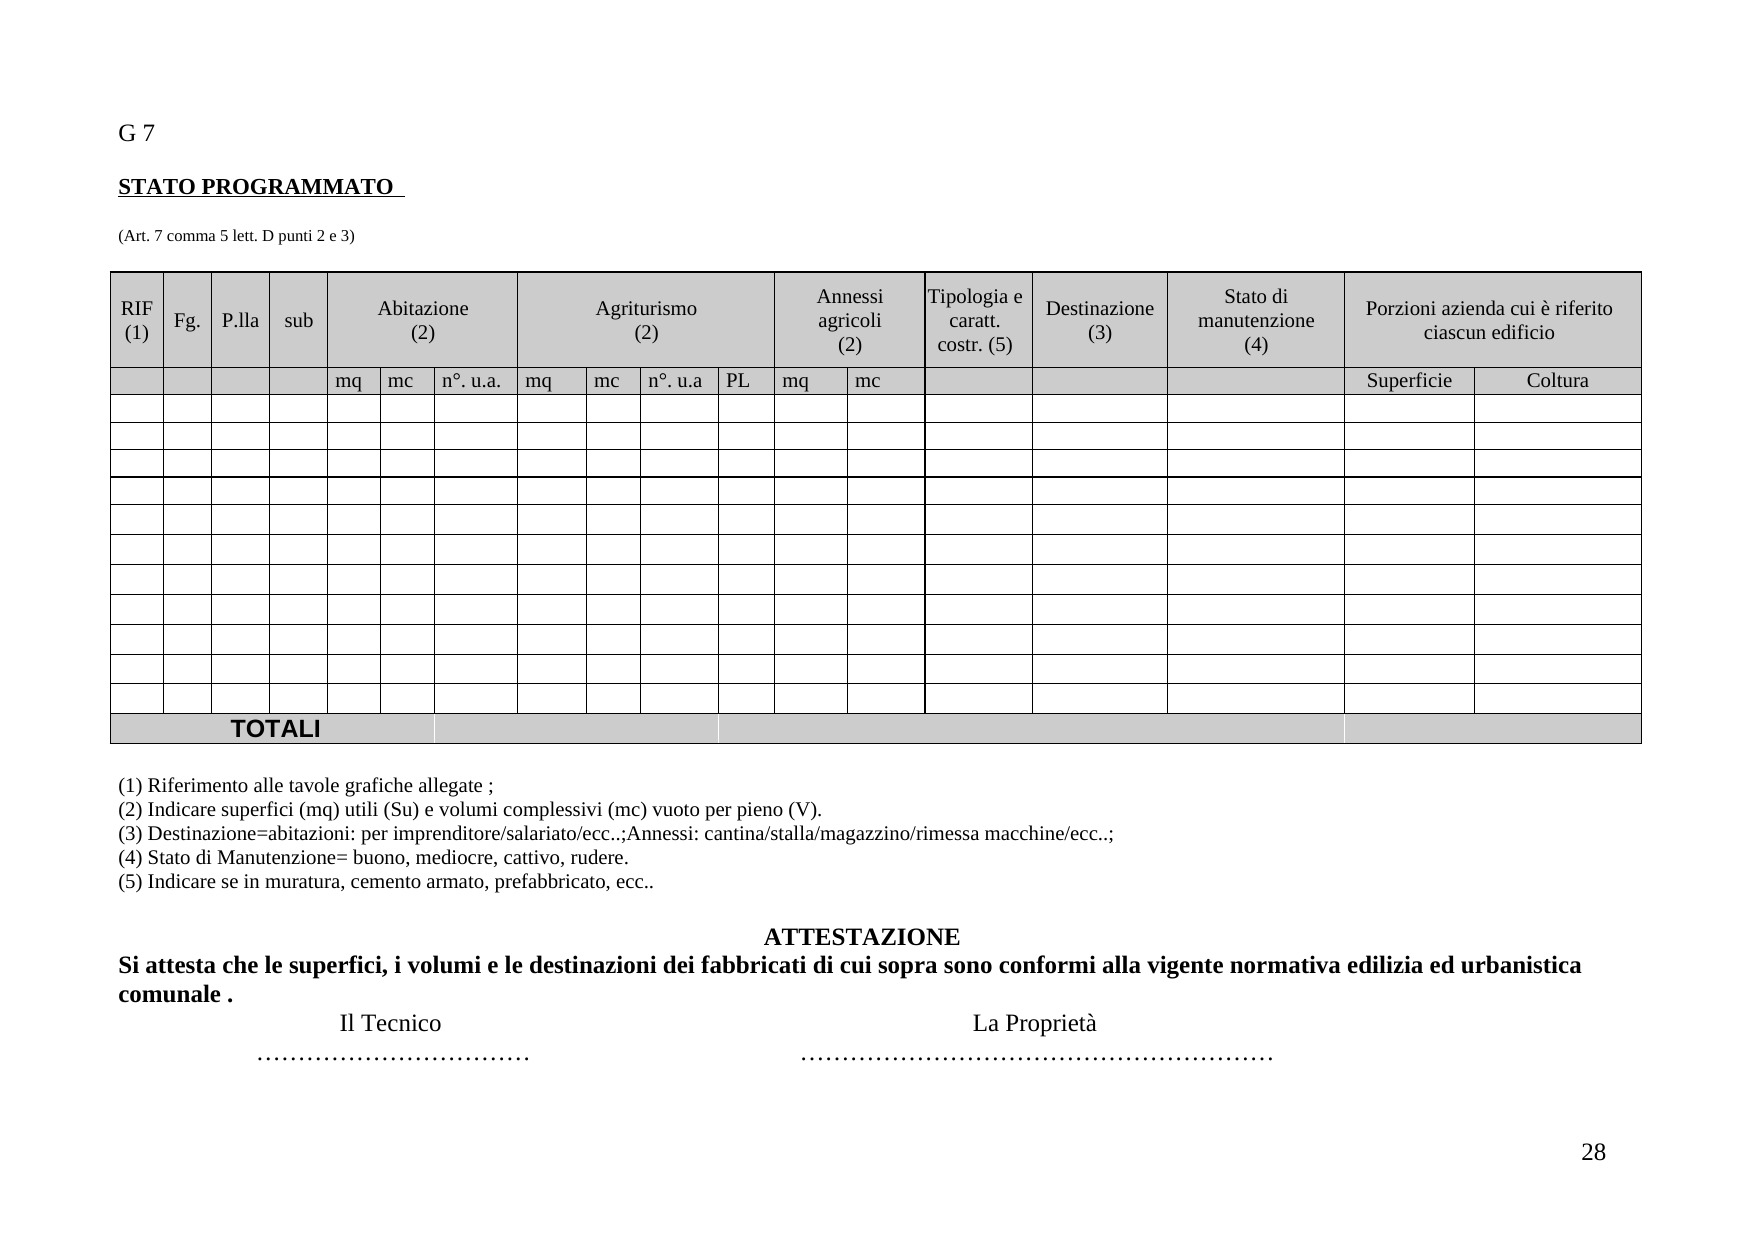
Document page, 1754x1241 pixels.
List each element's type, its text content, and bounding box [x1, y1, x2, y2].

table_cell [926, 423, 1032, 449]
table_cell [775, 450, 847, 476]
table_cell [164, 478, 211, 504]
table_cell [719, 478, 774, 504]
table_cell [1345, 714, 1474, 743]
table_cell [587, 423, 640, 449]
table_cell [381, 450, 434, 476]
table_cell [775, 565, 847, 594]
table_cell [518, 655, 586, 683]
table_cell [641, 565, 718, 594]
table_cell [164, 625, 211, 653]
table_cell [212, 684, 269, 713]
table_cell [848, 450, 924, 476]
table_cell [925, 714, 1032, 743]
table_cell [1033, 368, 1167, 394]
table_cell [1475, 565, 1641, 594]
table_cell [435, 423, 517, 449]
table_cell [587, 395, 640, 422]
list (1) Riferimento alle tavole grafiche allegate ; [118, 773, 1606, 797]
table_cell [164, 368, 211, 394]
table_header RIF (1) [111, 273, 163, 367]
table_cell [518, 450, 586, 476]
table_cell [1168, 535, 1344, 564]
table_cell [775, 535, 847, 564]
table_cell [270, 684, 327, 713]
table_cell [587, 625, 640, 653]
table_header Tipologia e caratt. costr. (5) [926, 273, 1032, 367]
table_cell [435, 595, 517, 624]
table_cell [719, 395, 774, 422]
table_cell [1033, 684, 1167, 713]
list (5) Indicare se in muratura, cemento armato, prefabbricato, ecc.. [118, 869, 1606, 893]
table_cell [719, 595, 774, 624]
table_cell [719, 505, 774, 534]
table_cell [518, 423, 586, 449]
table_cell [1168, 625, 1344, 653]
table_cell [1345, 595, 1474, 624]
table_cell [1168, 395, 1344, 422]
table_cell [1033, 565, 1167, 594]
table_cell [1345, 478, 1474, 504]
table_cell [212, 395, 269, 422]
table_cell [848, 505, 924, 534]
table_cell [775, 423, 847, 449]
table_cell mq [328, 368, 380, 394]
table_cell [270, 625, 327, 653]
table_cell [926, 535, 1032, 564]
table_cell [719, 655, 774, 683]
table_cell [518, 478, 586, 504]
text G 7 [118, 118, 1606, 147]
table_cell [1345, 450, 1474, 476]
table_cell [328, 535, 380, 564]
table_cell [518, 505, 586, 534]
table_cell [926, 368, 1032, 394]
subtitle ATTESTAZIONE [118, 922, 1606, 951]
table_cell [270, 423, 327, 449]
table_cell [270, 595, 327, 624]
text Si attesta che le superfici, i volumi e le destinazioni dei fabbricati di cui sopra sono conformi alla vigente normativa edilizia ed urbanistica comunale . [118, 951, 1606, 1008]
table_cell mc [587, 368, 640, 394]
table_cell [1168, 450, 1344, 476]
table_cell [775, 478, 847, 504]
table_cell [719, 450, 774, 476]
table_cell [164, 423, 211, 449]
table_cell [435, 655, 517, 683]
table_cell [164, 684, 211, 713]
table_cell [164, 450, 211, 476]
table_cell [328, 714, 380, 743]
table_cell [1475, 395, 1641, 422]
table_cell [111, 478, 163, 504]
table_cell [1168, 595, 1344, 624]
table_cell [328, 565, 380, 594]
table_cell [926, 684, 1032, 713]
table_cell [518, 565, 586, 594]
table_header P.lla [212, 273, 269, 367]
table_cell [164, 535, 211, 564]
table_cell [1168, 423, 1344, 449]
table_cell [1033, 535, 1167, 564]
table_cell [926, 395, 1032, 422]
list (4) Stato di Manutenzione= buono, mediocre, cattivo, rudere. [118, 845, 1606, 869]
table_cell [926, 565, 1032, 594]
table_cell [1345, 505, 1474, 534]
table_cell [381, 565, 434, 594]
table_header Abitazione (2) [328, 273, 517, 367]
table_cell [1168, 565, 1344, 594]
table_cell [775, 395, 847, 422]
table_cell [435, 450, 517, 476]
table_cell [775, 714, 848, 743]
table_cell [212, 368, 269, 394]
table_cell [435, 478, 517, 504]
table_cell [848, 655, 924, 683]
table_cell [1475, 535, 1641, 564]
table_cell [328, 595, 380, 624]
table_cell [719, 535, 774, 564]
table_cell [381, 684, 434, 713]
table_cell [270, 450, 327, 476]
table_cell [1345, 565, 1474, 594]
table_cell [212, 655, 269, 683]
table_cell [848, 595, 924, 624]
table_cell [1033, 423, 1167, 449]
table_cell [270, 395, 327, 422]
table_cell [641, 655, 718, 683]
table_cell [1168, 368, 1344, 394]
table_cell [328, 423, 380, 449]
table_cell [587, 714, 641, 743]
table_cell [641, 625, 718, 653]
table_cell [381, 625, 434, 653]
table_cell [212, 625, 269, 653]
table_cell [164, 505, 211, 534]
table_cell [848, 423, 924, 449]
table_cell [926, 655, 1032, 683]
table_cell [926, 595, 1032, 624]
table_cell [1032, 714, 1168, 743]
table_cell [111, 625, 163, 653]
table_cell mq [775, 368, 847, 394]
table_cell [641, 535, 718, 564]
table_cell [328, 625, 380, 653]
table_cell [212, 535, 269, 564]
table_cell [111, 535, 163, 564]
table_cell [1345, 535, 1474, 564]
table_cell [435, 535, 517, 564]
table_cell [775, 595, 847, 624]
table_cell [518, 395, 586, 422]
table_cell [1168, 478, 1344, 504]
table_cell [270, 505, 327, 534]
table_cell [641, 684, 718, 713]
table_cell [848, 565, 924, 594]
table_cell [1168, 655, 1344, 683]
table_cell [719, 565, 774, 594]
table_cell [381, 655, 434, 683]
table_cell PL [719, 368, 774, 394]
table_cell [518, 535, 586, 564]
table_header sub [270, 273, 327, 367]
table_cell [587, 535, 640, 564]
table_cell [1033, 395, 1167, 422]
table_cell [1475, 450, 1641, 476]
table_cell [775, 625, 847, 653]
table_cell [212, 450, 269, 476]
table_cell [641, 595, 718, 624]
text STATO PROGRAMMATO [118, 173, 1606, 199]
table_cell [926, 478, 1032, 504]
table_cell [518, 595, 586, 624]
table_cell [381, 505, 434, 534]
table_cell [518, 625, 586, 653]
table_cell [164, 595, 211, 624]
table_cell [641, 505, 718, 534]
table_cell [641, 423, 718, 449]
table_cell [328, 478, 380, 504]
table_cell [111, 684, 163, 713]
table_cell [270, 565, 327, 594]
table_cell [848, 395, 924, 422]
list (3) Destinazione=abitazioni: per imprenditore/salariato/ecc..;Annessi: cantina/stalla/magazzino/rimessa macchine/ecc..; [118, 821, 1606, 845]
table_cell [1475, 595, 1641, 624]
table_cell [164, 565, 211, 594]
table_cell [1033, 450, 1167, 476]
table_cell [641, 450, 718, 476]
table_cell [1033, 655, 1167, 683]
table_cell [328, 505, 380, 534]
table_cell [1033, 595, 1167, 624]
table_cell [1475, 625, 1641, 653]
table_cell mc [381, 368, 434, 394]
table_cell [111, 368, 163, 394]
table_cell [848, 714, 925, 743]
table_cell [775, 655, 847, 683]
table_cell [270, 535, 327, 564]
text …………………………… ………………………………………………… [118, 1037, 1606, 1066]
table_cell [848, 535, 924, 564]
table_cell [270, 655, 327, 683]
table_cell [848, 684, 924, 713]
table_cell [435, 505, 517, 534]
table_cell [1345, 625, 1474, 653]
table_cell [328, 655, 380, 683]
table_cell [587, 505, 640, 534]
table_cell [775, 505, 847, 534]
table_cell [381, 595, 434, 624]
table_cell [587, 565, 640, 594]
table_cell [587, 595, 640, 624]
table_cell [328, 395, 380, 422]
table_cell [164, 395, 211, 422]
table_cell [1475, 505, 1641, 534]
table_cell [380, 714, 434, 743]
table_cell mq [518, 368, 586, 394]
table_header Destinazione (3) [1033, 273, 1167, 367]
table_cell [1475, 684, 1641, 713]
list (2) Indicare superfici (mq) utili (Su) e volumi complessivi (mc) vuoto per pieno (V). [118, 797, 1606, 821]
table_cell [719, 423, 774, 449]
table_cell [1345, 395, 1474, 422]
table_cell [1345, 655, 1474, 683]
table_cell [848, 478, 924, 504]
table_cell [1475, 423, 1641, 449]
table_cell n°. u.a [641, 368, 718, 394]
table_header Annessi agricoli (2) [775, 273, 924, 367]
text Il Tecnico La Proprietà [118, 1008, 1606, 1037]
table_cell [1168, 714, 1344, 743]
table_cell [381, 478, 434, 504]
table_cell [111, 505, 163, 534]
table_cell [435, 684, 517, 713]
table_cell [1475, 478, 1641, 504]
table_cell [212, 423, 269, 449]
table_cell [164, 655, 211, 683]
table_cell [641, 478, 718, 504]
table_cell [926, 505, 1032, 534]
table_cell [719, 714, 775, 743]
table_cell [518, 714, 587, 743]
table_cell [1168, 505, 1344, 534]
table_header Agriturismo (2) [518, 273, 774, 367]
table_cell [111, 423, 163, 449]
table_cell mc [848, 368, 924, 394]
table_cell [518, 684, 586, 713]
table_cell [212, 505, 269, 534]
table_cell [328, 684, 380, 713]
table_cell [1168, 684, 1344, 713]
table_cell Coltura [1475, 368, 1641, 394]
table_cell [111, 595, 163, 624]
table_cell [1033, 478, 1167, 504]
table_cell [775, 684, 847, 713]
table_cell [587, 684, 640, 713]
table_cell [111, 655, 163, 683]
table_cell [212, 478, 269, 504]
table_cell [1033, 625, 1167, 653]
table_cell [381, 423, 434, 449]
table_header Porzioni azienda cui è riferito ciascun edificio [1345, 273, 1641, 367]
text (Art. 7 comma 5 lett. D punti 2 e 3) [118, 226, 1606, 245]
table_cell [435, 714, 518, 743]
table_cell [719, 684, 774, 713]
table_cell [587, 478, 640, 504]
table_header Fg. [164, 273, 211, 367]
table_cell [641, 714, 718, 743]
table_cell [111, 450, 163, 476]
table_cell [719, 625, 774, 653]
table_cell [328, 450, 380, 476]
table_cell [926, 450, 1032, 476]
table_header Stato di manutenzione (4) [1168, 273, 1344, 367]
table_cell [435, 395, 517, 422]
table_cell [1345, 423, 1474, 449]
table_cell [926, 625, 1032, 653]
table_cell [435, 565, 517, 594]
table_cell [641, 395, 718, 422]
table_cell [1474, 714, 1641, 743]
table_cell [381, 395, 434, 422]
table_cell [435, 625, 517, 653]
table_cell [587, 655, 640, 683]
table_cell [587, 450, 640, 476]
table_cell [1475, 655, 1641, 683]
table_cell [111, 565, 163, 594]
table_cell [381, 535, 434, 564]
table_cell [1345, 684, 1474, 713]
table_cell [212, 565, 269, 594]
table_cell [1033, 505, 1167, 534]
table_cell [270, 368, 327, 394]
table_cell [270, 478, 327, 504]
table_cell [212, 595, 269, 624]
table_cell TOTALI [111, 714, 328, 743]
table_cell [848, 625, 924, 653]
table_cell [111, 395, 163, 422]
table_cell Superficie [1345, 368, 1474, 394]
table_cell n°. u.a. [435, 368, 517, 394]
